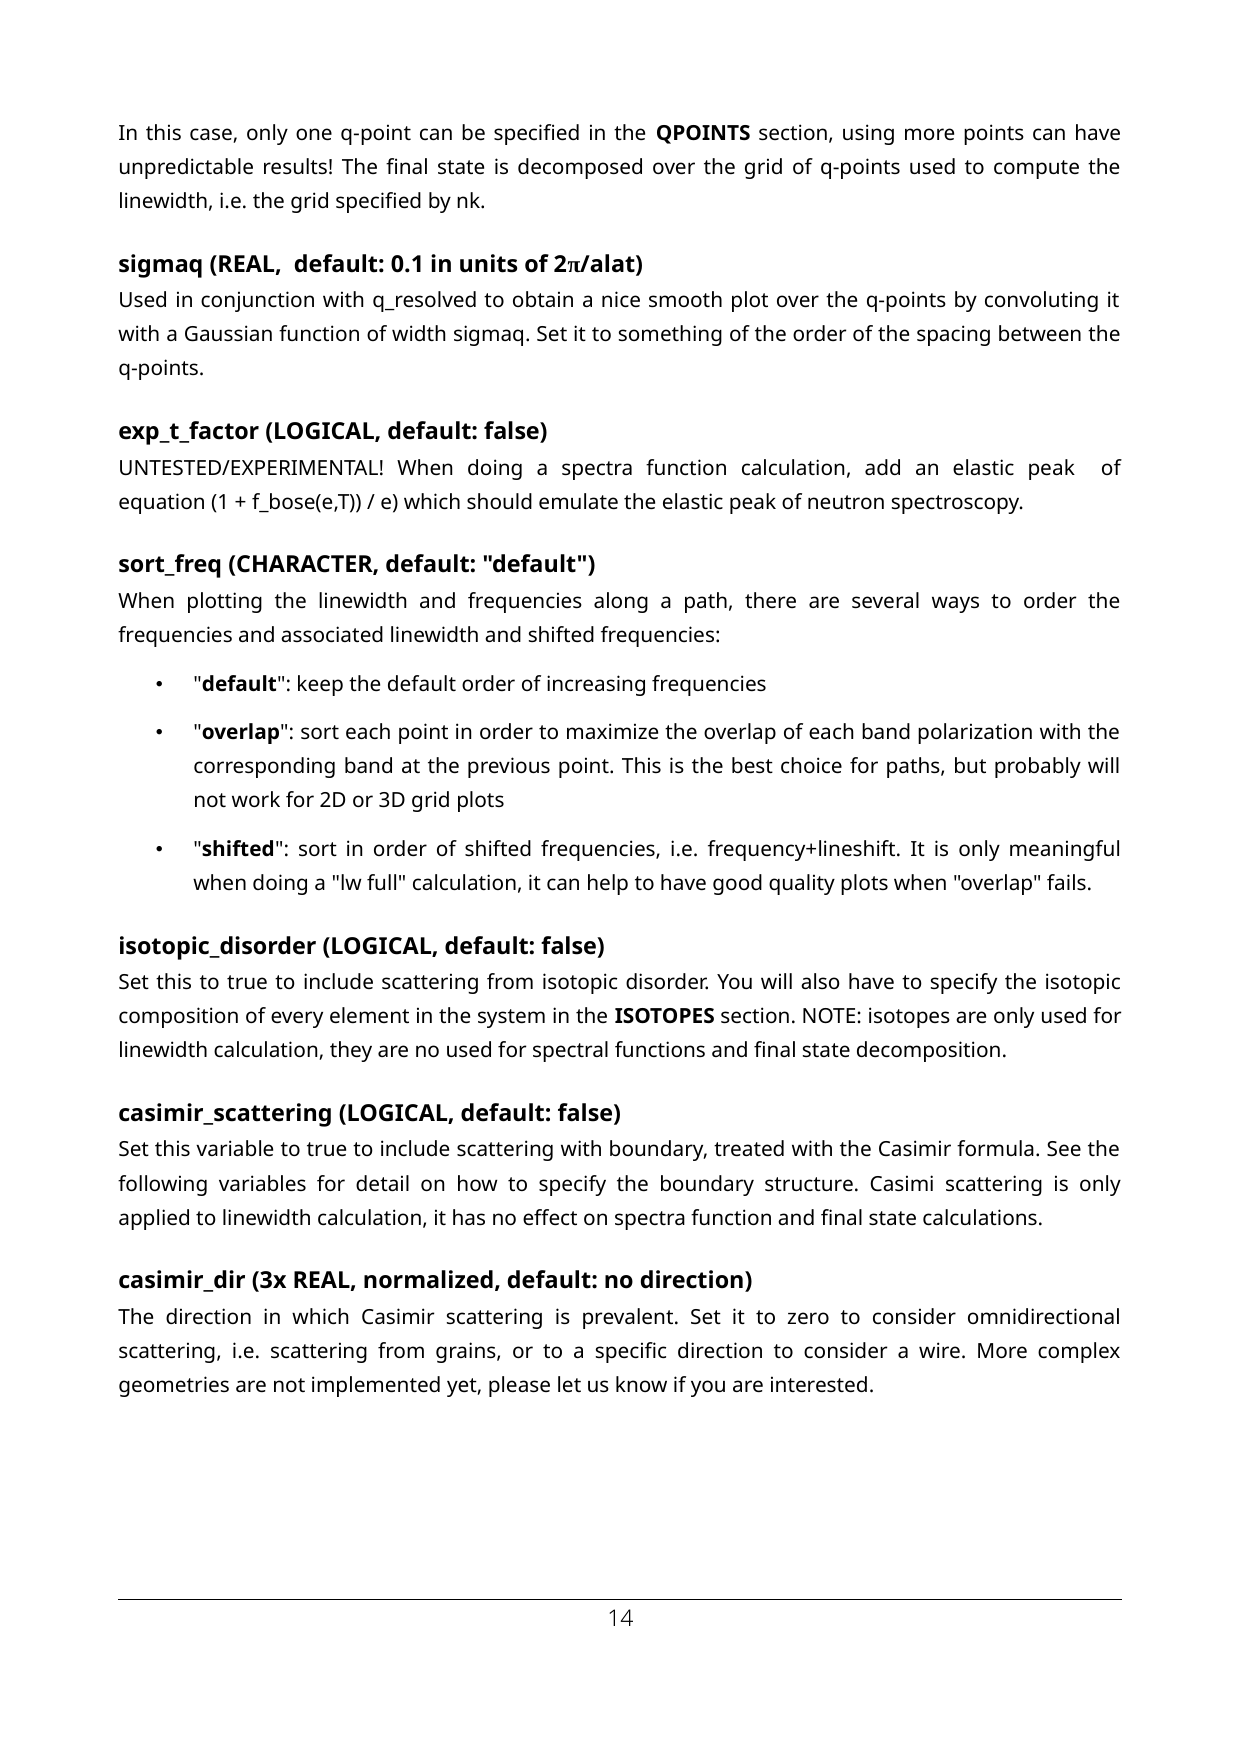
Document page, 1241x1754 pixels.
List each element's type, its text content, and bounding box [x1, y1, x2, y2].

subtitle sort_freq (CHARACTER, default: "default") [118, 548, 1122, 580]
text Set this variable to true to include scattering with boundary, treated with the Casimir formula. See the following variables for detail on how to specify the boundary structure. Casimi scattering is only applied to linewidth calculation, it has no effect on spectra function and final state calculations. [118, 1134, 1122, 1231]
subtitle isotopic_disorder (LOGICAL, default: false) [118, 929, 1122, 961]
list "overlap": sort each point in order to maximize the overlap of each band polarization with the corresponding band at the previous point. This is the best choice for paths, but probably will not work for 2D or 3D grid plots [156, 717, 1122, 814]
subtitle casimir_scattering (LOGICAL, default: false) [118, 1097, 1122, 1128]
text Used in conjunction with q_resolved to obtain a nice smooth plot over the q-points by convoluting it with a Gaussian function of width sigmaq. Set it to something of the order of the spacing between the q-points. [118, 285, 1122, 382]
text When plotting the linewidth and frequencies along a path, there are several ways to order the frequencies and associated linewidth and shifted frequencies: [118, 586, 1122, 648]
list "default": keep the default order of increasing frequencies [156, 669, 1122, 697]
list "shifted": sort in order of shifted frequencies, i.e. frequency+lineshift. It is only meaningful when doing a "lw full" calculation, it can help to have good quality plots when "overlap" fails. [156, 834, 1122, 897]
text In this case, only one q-point can be specified in the QPOINTS section, using more points can have unpredictable results! The final state is decomposed over the grid of q-points used to compute the linewidth, i.e. the grid specified by nk. [118, 118, 1122, 215]
text Set this to true to include scattering from isotopic disorder. You will also have to specify the isotopic composition of every element in the system in the ISOTOPES section. NOTE: isotopes are only used for linewidth calculation, they are no used for spectral functions and final state decomposition. [118, 967, 1122, 1064]
subtitle casimir_dir (3x REAL, normalized, default: no direction) [118, 1264, 1122, 1296]
text UNTESTED/EXPERIMENTAL! When doing a spectra function calculation, add an elastic peak of equation (1 + f_bose(e,T)) / e) which should emulate the elastic peak of neutron spectroscopy. [118, 453, 1122, 515]
subtitle sigmaq (REAL, default: 0.1 in units of 2π/alat) [118, 247, 1122, 279]
subtitle exp_t_factor (LOGICAL, default: false) [118, 415, 1122, 446]
text The direction in which Casimir scattering is prevalent. Set it to zero to consider omnidirectional scattering, i.e. scattering from grains, or to a specific direction to consider a wire. More complex geometries are not implemented yet, please let us know if you are interested. [118, 1302, 1122, 1398]
